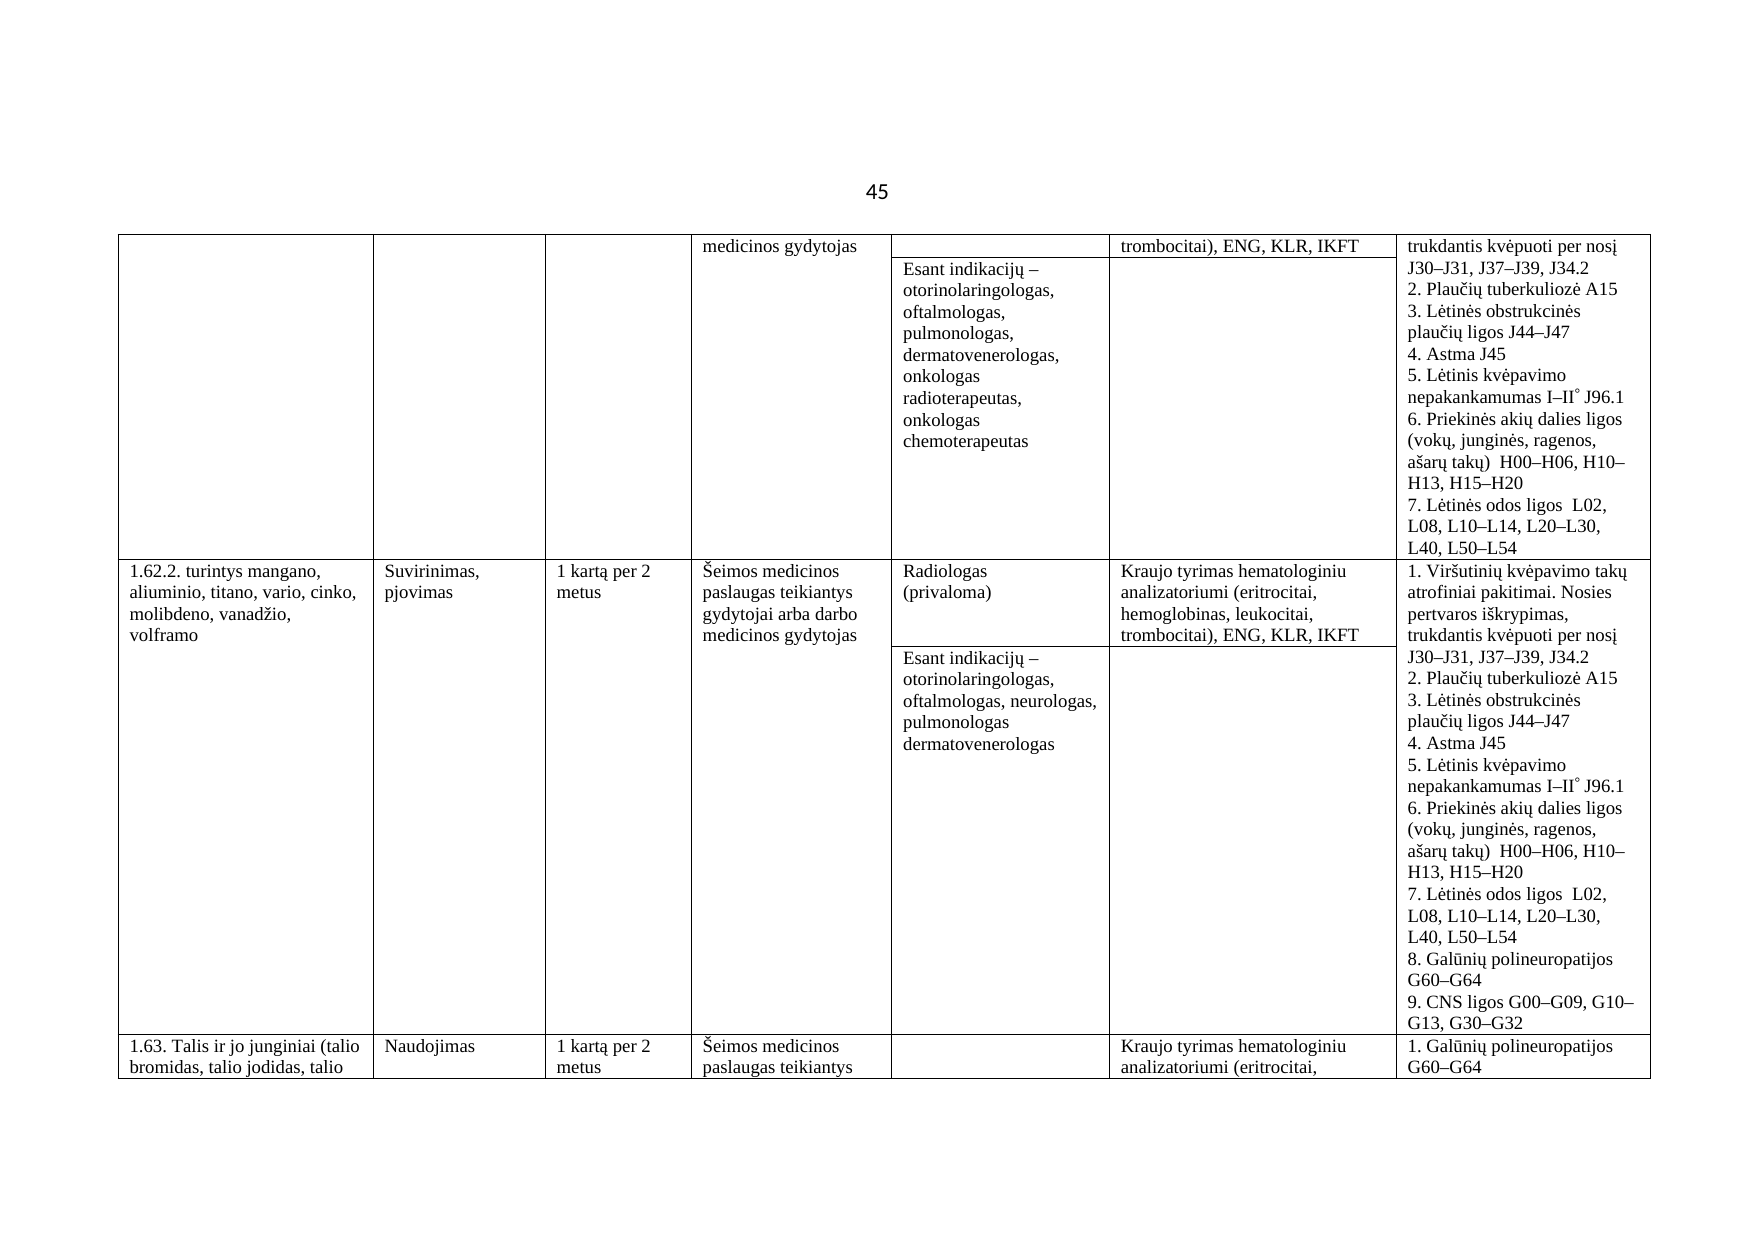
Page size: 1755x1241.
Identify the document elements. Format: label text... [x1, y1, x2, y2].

table_cell medicinos gydytojas [692, 235, 891, 558]
table_cell Suvirinimas, pjovimas [374, 560, 545, 1034]
table_cell trombocitai), ENG, KLR, IKFT [1110, 235, 1396, 257]
table_cell Kraujo tyrimas hematologiniu analizatoriumi (eritrocitai, [1110, 1035, 1396, 1078]
table_cell Esant indikacijų –otorinolaringologas, oftalmologas, neurologas, pulmonologas dermatovenerologas [892, 647, 1109, 1034]
table_cell Esant indikacijų – otorinolaringologas, oftalmologas, pulmonologas, dermatovenerologas, onkologas radioterapeutas, onkologas chemoterapeutas [892, 258, 1109, 558]
table_cell [892, 1035, 1109, 1078]
table_cell 1. Galūnių polineuropatijos G60–G64 [1397, 1035, 1650, 1078]
table_cell [1110, 647, 1396, 1034]
table_cell 1.62.2. turintys mangano, aliuminio, titano, vario, cinko, molibdeno, vanadžio, volframo [119, 560, 373, 1034]
table_cell 1. Viršutinių kvėpavimo takų atrofiniai pakitimai. Nosies pertvaros iškrypimas, trukdantis kvėpuoti per nosį J30–J31, J37–J39, J34.2 2. Plaučių tuberkuliozė A15 3. Lėtinės obstrukcinės plaučių ligos J44–J47 4. Astma J45 5. Lėtinis kvėpavimo nepakankamumas I–II J96.1 6. Priekinės akių dalies ligos (vokų, junginės, ragenos, ašarų takų) H00–H06, H10–H13, H15–H20 7. Lėtinės odos ligos L02, L08, L10–L14, L20–L30, L40, L50–L54 8. Galūnių polineuropatijos G60–G64 9. CNS ligos G00–G09, G10–G13, G30–G32 [1397, 560, 1650, 1034]
table_cell Naudojimas [374, 1035, 545, 1078]
table_cell trukdantis kvėpuoti per nosį J30–J31, J37–J39, J34.2 2. Plaučių tuberkuliozė A15 3. Lėtinės obstrukcinės plaučių ligos J44–J47 4. Astma J45 5. Lėtinis kvėpavimo nepakankamumas I–II J96.1 6. Priekinės akių dalies ligos (vokų, junginės, ragenos, ašarų takų) H00–H06, H10–H13, H15–H20 7. Lėtinės odos ligos L02, L08, L10–L14, L20–L30, L40, L50–L54 [1397, 235, 1650, 558]
table_cell [892, 235, 1109, 257]
table_cell 1 kartą per 2 metus [546, 1035, 691, 1078]
table_cell [374, 235, 545, 558]
table_cell Šeimos medicinos paslaugas teikiantys gydytojai arba darbo medicinos gydytojas [692, 560, 891, 1034]
table_cell [1110, 258, 1396, 558]
table_cell 1.63. Talis ir jo junginiai (talio bromidas, talio jodidas, talio [119, 1035, 373, 1078]
table_cell [119, 235, 373, 558]
table_cell Šeimos medicinos paslaugas teikiantys [692, 1035, 891, 1078]
table_cell Radiologas (privaloma) [892, 560, 1109, 646]
table_cell 1 kartą per 2 metus [546, 560, 691, 1034]
table_cell [546, 235, 691, 558]
table_cell Kraujo tyrimas hematologiniu analizatoriumi (eritrocitai, hemoglobinas, leukocitai, trombocitai), ENG, KLR, IKFT [1110, 560, 1396, 646]
